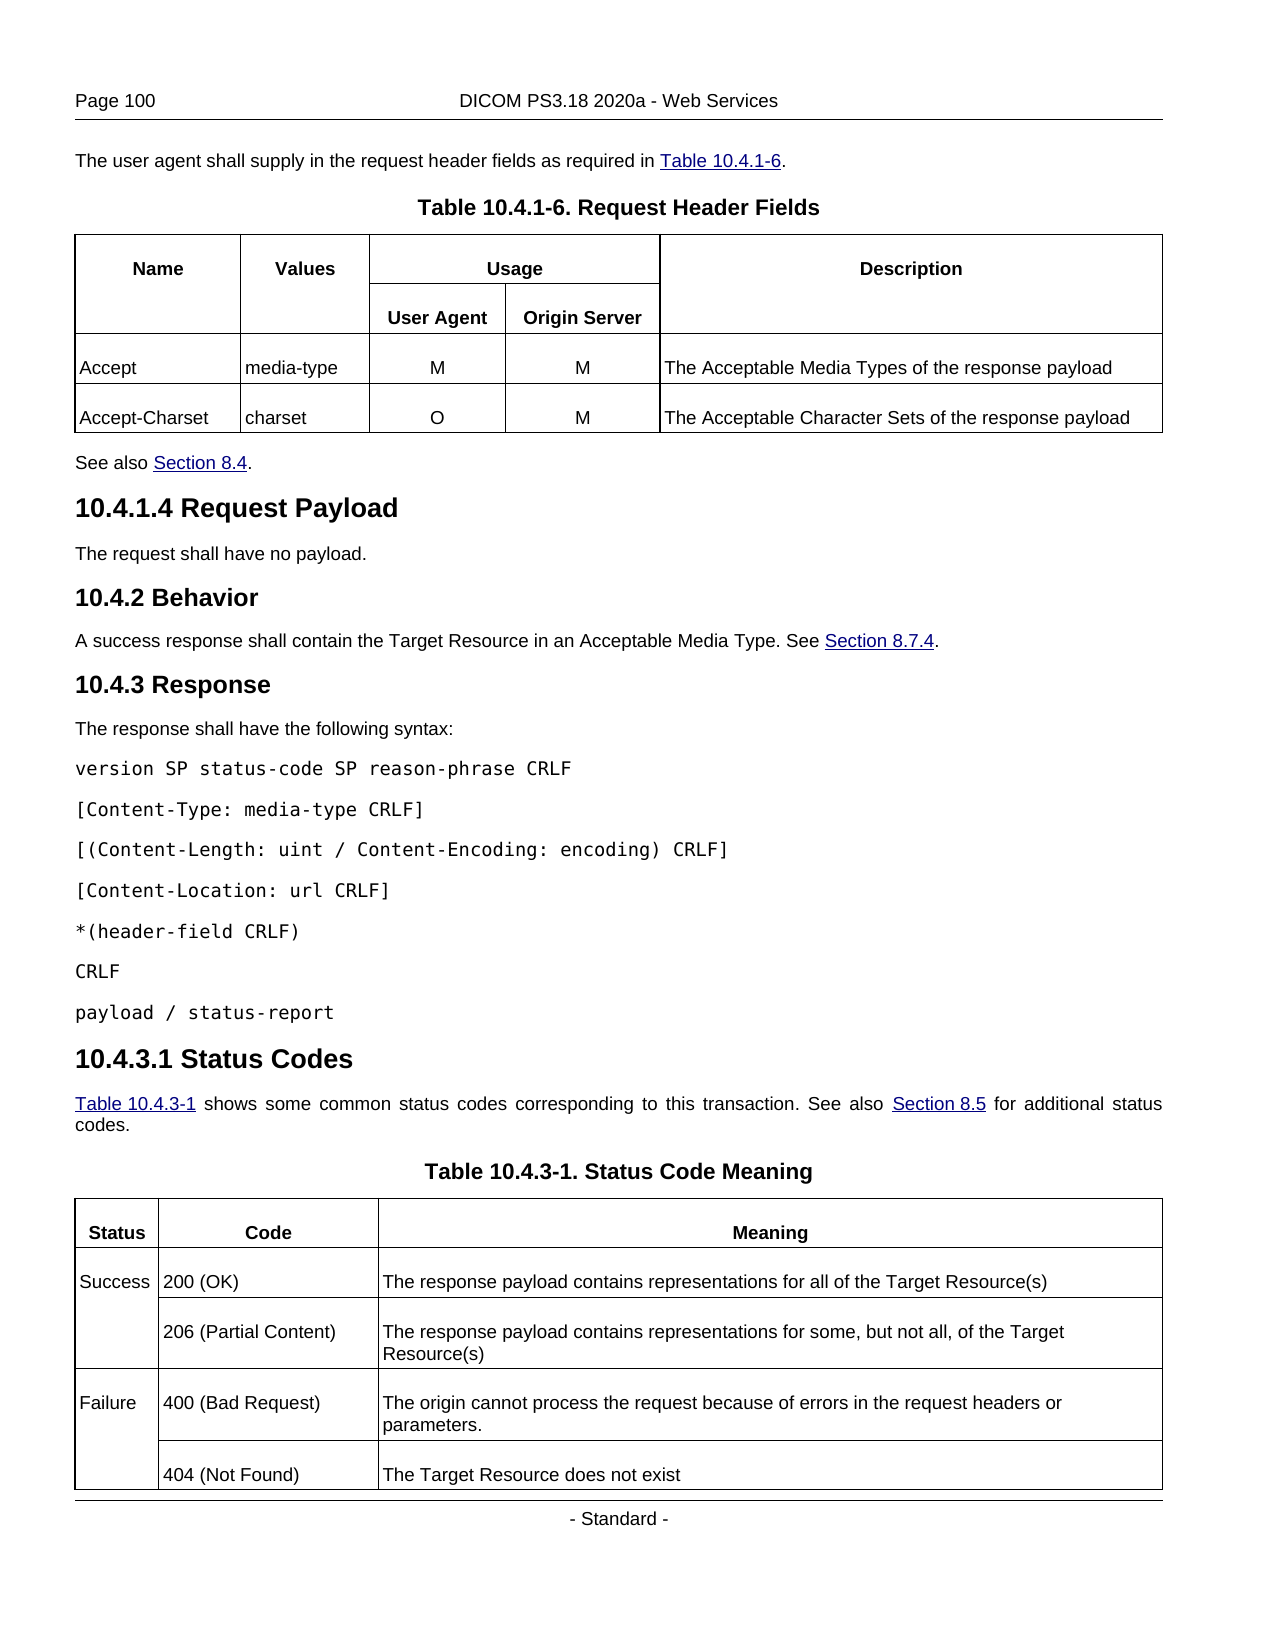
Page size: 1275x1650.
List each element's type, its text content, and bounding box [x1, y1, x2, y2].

text [Content-Location: url CRLF] [75, 880, 1162, 902]
text Table 10.4.3-1. Status Code Meaning [75, 1158, 1162, 1184]
table_cell The response payload contains representations for all of the Target Resource(s) [379, 1248, 1162, 1297]
table_cell Accept-Charset [76, 384, 240, 432]
text See also Section 8.4. [75, 452, 1162, 473]
table_header Values [241, 235, 369, 333]
text The request shall have no payload. [75, 542, 1162, 564]
table_cell User Agent [370, 284, 505, 333]
text Table 10.4.3-1 shows some common status codes corresponding to this transaction. See also Section 8.5 for additional status codes. [75, 1093, 1162, 1136]
text 10.4.3 Response [75, 670, 1162, 699]
table_cell The Acceptable Media Types of the response payload [661, 334, 1162, 382]
text The response shall have the following syntax: [75, 718, 1162, 739]
text [(Content-Length: uint / Content-Encoding: encoding) CRLF] [75, 839, 1162, 861]
table_cell 200 (OK) [159, 1248, 378, 1297]
table_cell M [506, 384, 659, 432]
table_cell M [370, 334, 505, 382]
table_header Usage [370, 235, 659, 283]
table_cell 404 (Not Found) [159, 1441, 378, 1489]
table_cell Success [76, 1248, 158, 1368]
table_cell O [370, 384, 505, 432]
table_cell The origin cannot process the request because of errors in the request headers or parameters. [379, 1369, 1162, 1439]
table_header Code [159, 1199, 378, 1247]
text CRLF [75, 961, 1162, 983]
text 10.4.2 Behavior [75, 583, 1162, 611]
table_header Status [76, 1199, 158, 1247]
text version SP status-code SP reason-phrase CRLF [75, 758, 1162, 780]
text *(header-field CRLF) [75, 921, 1162, 943]
table_header Meaning [379, 1199, 1162, 1247]
text The user agent shall supply in the request header fields as required in Table 10.4.1-6. [75, 150, 1162, 172]
text 10.4.1.4 Request Payload [75, 492, 1162, 523]
table_cell media-type [241, 334, 369, 382]
table_cell The Target Resource does not exist [379, 1441, 1162, 1489]
table_header Name [76, 235, 240, 333]
table_cell The response payload contains representations for some, but not all, of the Target Resource(s) [379, 1298, 1162, 1368]
text Table 10.4.1-6. Request Header Fields [75, 194, 1162, 220]
table_cell The Acceptable Character Sets of the response payload [661, 384, 1162, 432]
table_cell Origin Server [506, 284, 659, 333]
table_cell 400 (Bad Request) [159, 1369, 378, 1439]
table_cell Failure [76, 1369, 158, 1489]
table_cell Accept [76, 334, 240, 382]
table_cell M [506, 334, 659, 382]
table_cell charset [241, 384, 369, 432]
table_cell 206 (Partial Content) [159, 1298, 378, 1368]
text 10.4.3.1 Status Codes [75, 1043, 1162, 1074]
text [Content-Type: media-type CRLF] [75, 799, 1162, 821]
table_header Description [661, 235, 1162, 333]
text A success response shall contain the Target Resource in an Acceptable Media Type. See Section 8.7.4. [75, 630, 1162, 652]
text payload / status-report [75, 1002, 1162, 1024]
